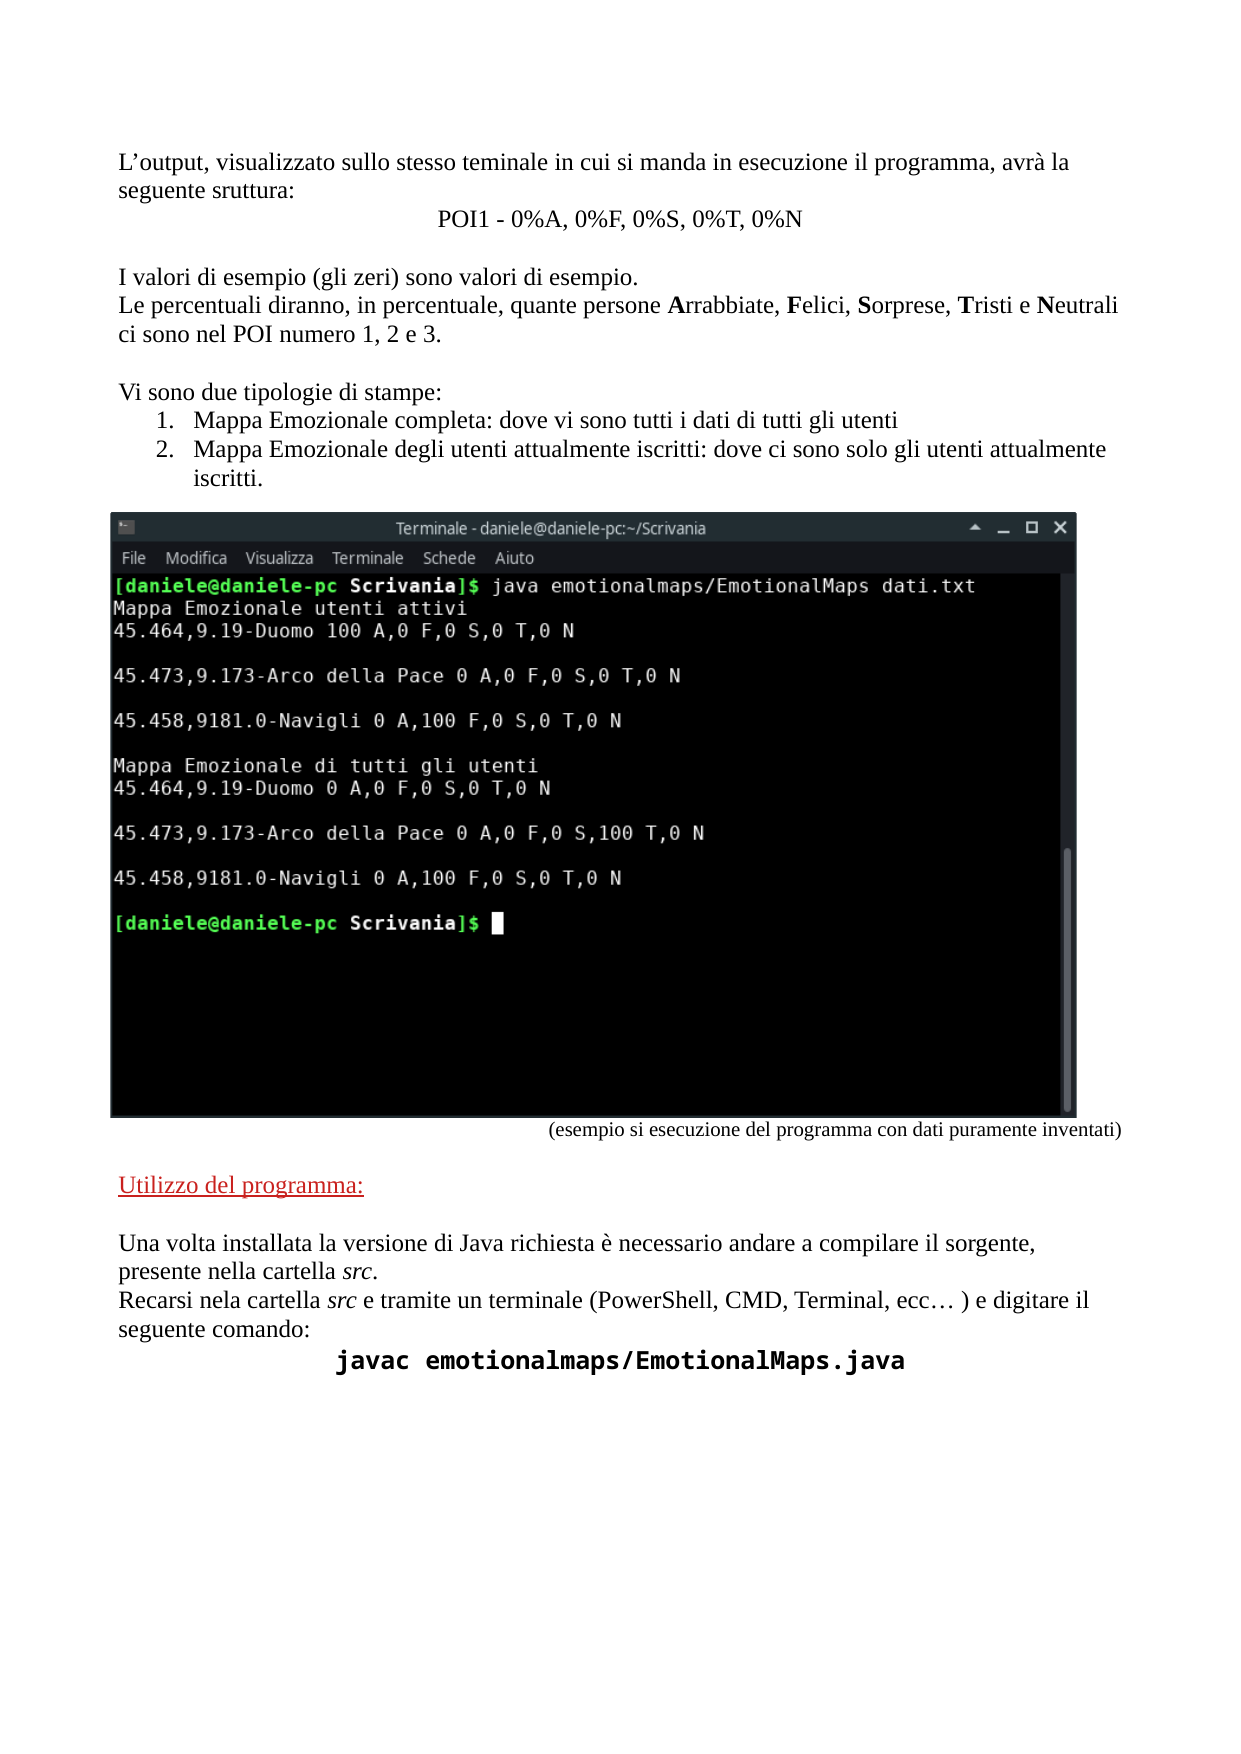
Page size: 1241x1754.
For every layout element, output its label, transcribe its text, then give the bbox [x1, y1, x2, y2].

text (esempio si esecuzione del programma con dati puramente inventati) [118, 1117, 1122, 1141]
text javac emotionalmaps/EmotionalMaps.java [118, 1343, 1122, 1377]
text Utilizzo del programma: [118, 1170, 1122, 1199]
text I valori di esempio (gli zeri) sono valori di esempio. [118, 262, 1122, 291]
text POI1 - 0%A, 0%F, 0%S, 0%T, 0%N [118, 204, 1122, 233]
text Vi sono due tipologie di stampe: [118, 377, 1122, 406]
text L’output, visualizzato sullo stesso teminale in cui si manda in esecuzione il programma, avrà la seguente sruttura: [118, 147, 1122, 204]
text Le percentuali diranno, in percentuale, quante persone Arrabbiate, Felici, Sorprese, Tristi e Neutrali ci sono nel POI numero 1, 2 e 3. [118, 291, 1122, 348]
picture [110, 512, 1077, 1118]
list Mappa Emozionale completa: dove vi sono tutti i dati di tutti gli utenti [156, 406, 1122, 434]
text Una volta installata la versione di Java richiesta è necessario andare a compilare il sorgente, presente nella cartella src. [118, 1228, 1122, 1285]
text Recarsi nela cartella src e tramite un terminale (PowerShell, CMD, Terminal, ecc… ) e digitare il seguente comando: [118, 1285, 1122, 1343]
list Mappa Emozionale degli utenti attualmente iscritti: dove ci sono solo gli utenti attualmente iscritti. [156, 434, 1122, 492]
